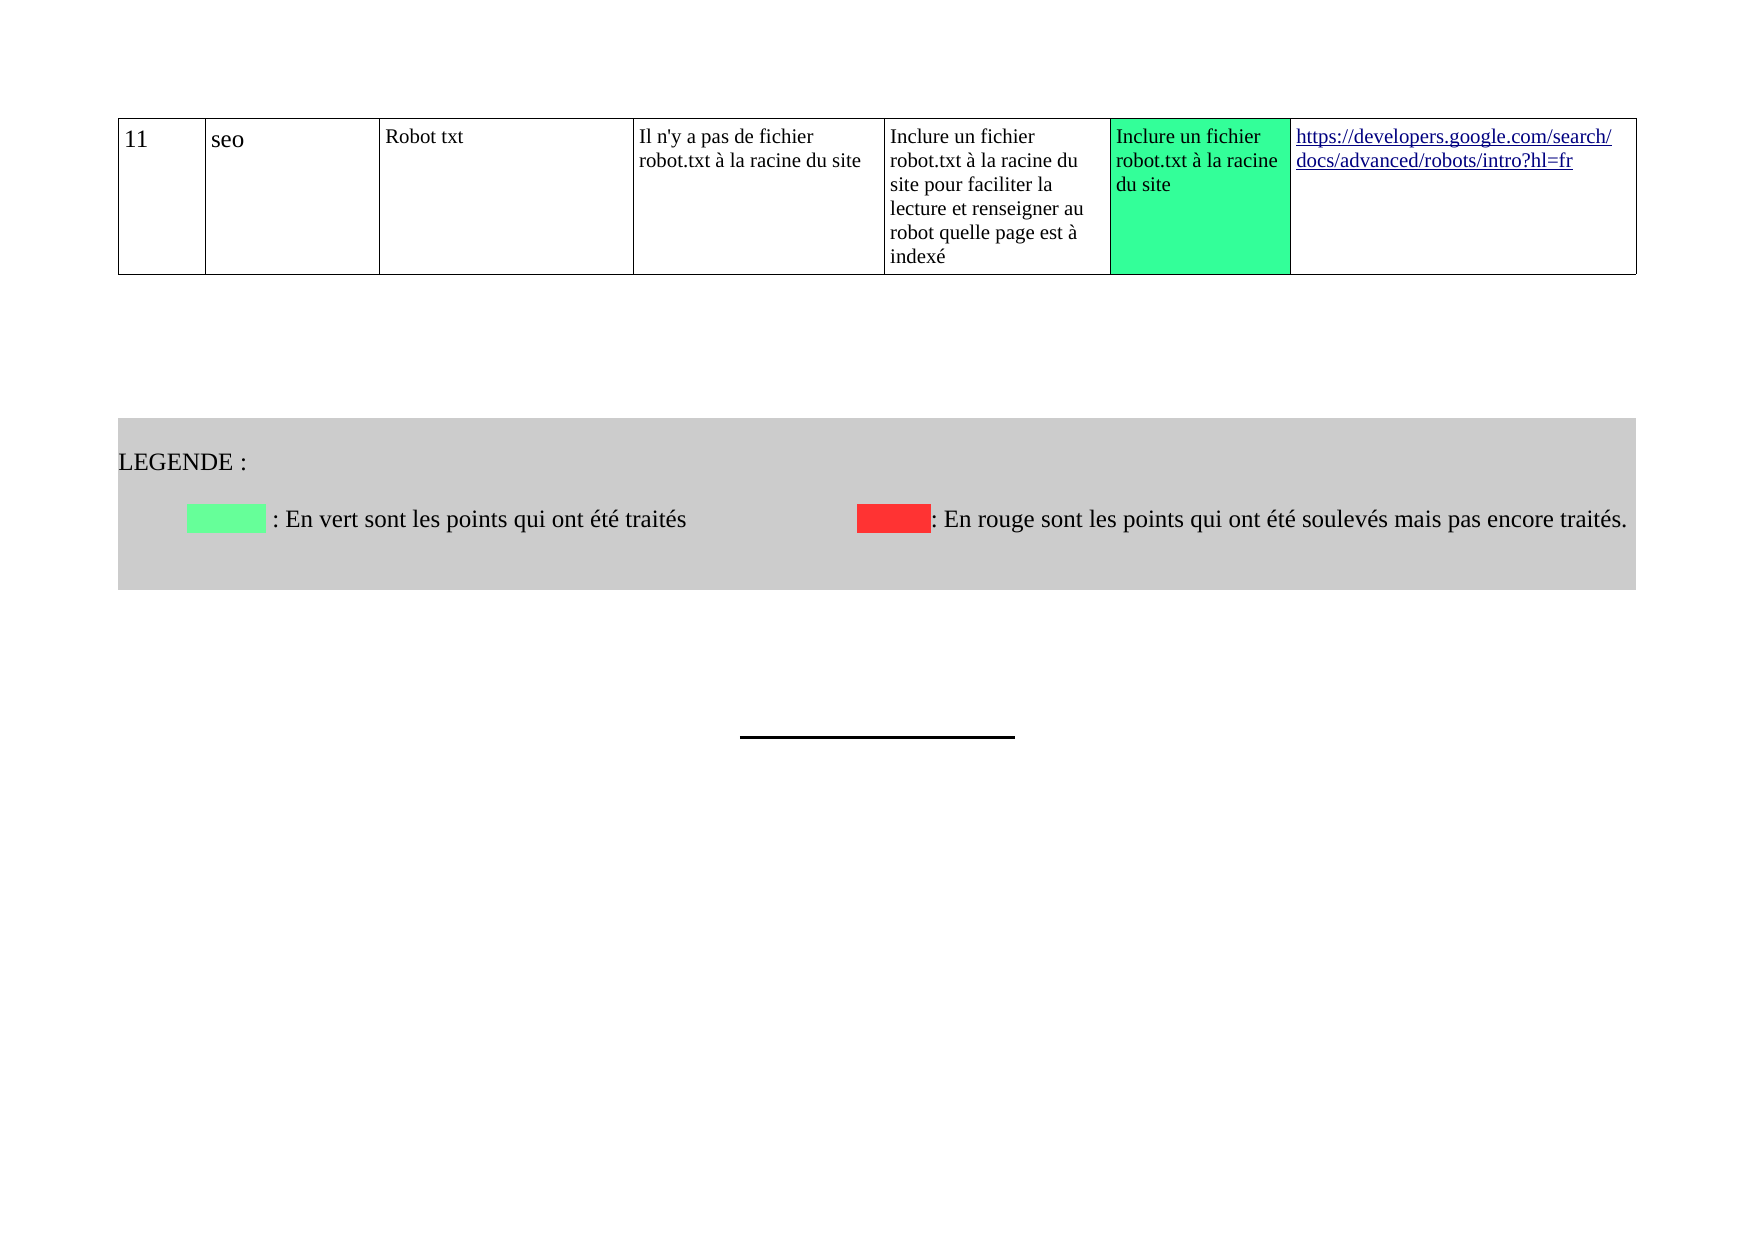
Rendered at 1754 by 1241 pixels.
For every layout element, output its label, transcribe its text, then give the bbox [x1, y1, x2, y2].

table_cell Inclure un fichier robot.txt à la racine du site [1111, 119, 1290, 274]
table_cell https://developers.google.com/search/docs/advanced/robots/intro?hl=fr [1291, 119, 1636, 274]
table_cell Inclure un fichier robot.txt à la racine du site pour faciliter la lecture et renseigner au robot quelle page est à indexé [885, 119, 1110, 274]
text LEGENDE : [118, 447, 1636, 475]
table_cell Il n'y a pas de fichier robot.txt à la racine du site [634, 119, 884, 274]
table_cell seo [206, 119, 379, 274]
table_cell 11 [119, 119, 205, 274]
table_cell Robot txt [380, 119, 633, 274]
text : En vert sont les points qui ont été traités : En rouge sont les points qui ont été soulevés mais pas encore traités. [118, 504, 1636, 533]
